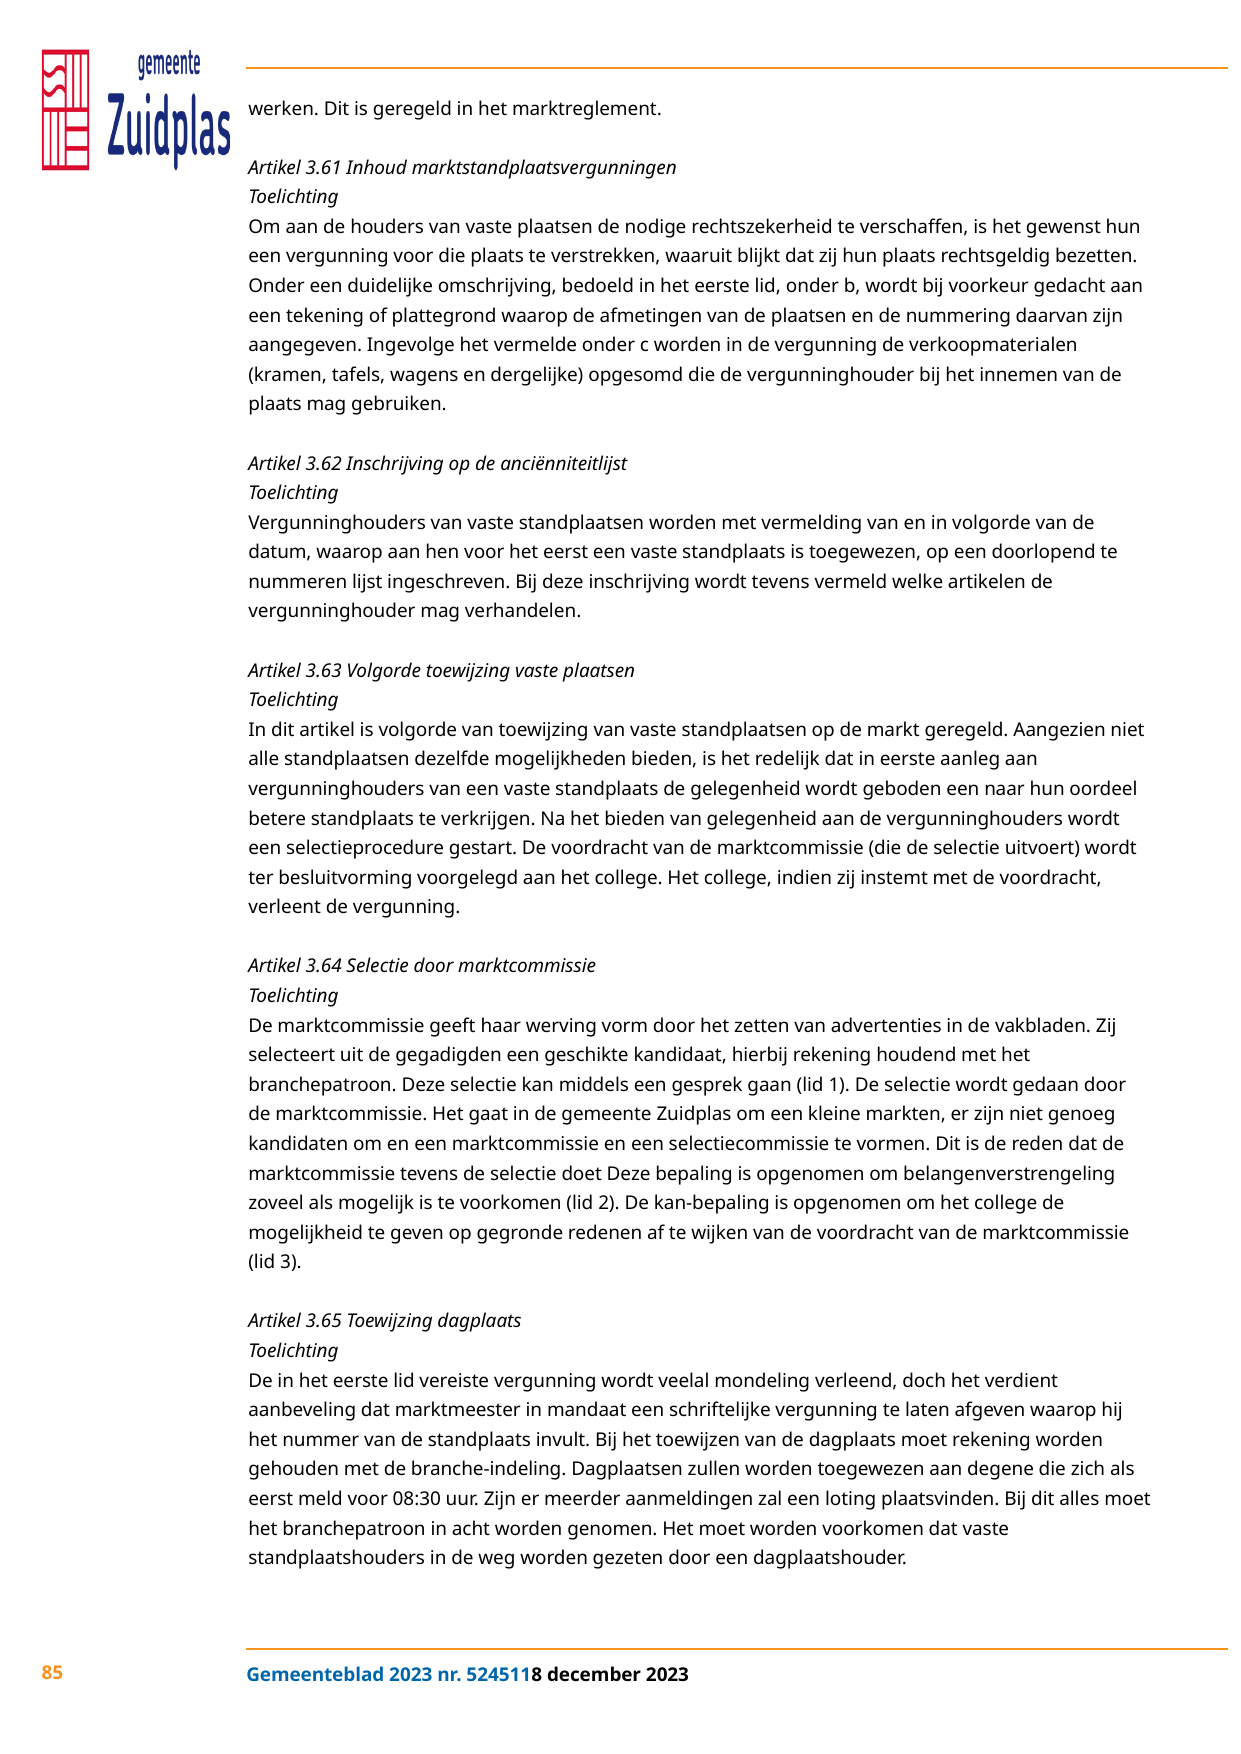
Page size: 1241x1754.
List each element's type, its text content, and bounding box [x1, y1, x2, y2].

text Artikel 3.64 Selectie door marktcommissie [248, 953, 1152, 978]
text De in het eerste lid vereiste vergunning wordt veelal mondeling verleend, doch het verdient aanbeveling dat marktmeester in mandaat een schriftelijke vergunning te laten afgeven waarop hij het nummer van de standplaats invult. Bij het toewijzen van de dagplaats moet rekening worden gehouden met de branche-indeling. Dagplaatsen zullen worden toegewezen aan degene die zich als eerst meld voor 08:30 uur. Zijn er meerder aanmeldingen zal een loting plaatsvinden. Bij dit alles moet het branchepatroon in acht worden genomen. Het moet worden voorkomen dat vaste standplaatshouders in de weg worden gezeten door een dagplaatshouder. [248, 1367, 1152, 1570]
text Vergunninghouders van vaste standplaatsen worden met vermelding van en in volgorde van de datum, waarop aan hen voor het eerst een vaste standplaats is toegewezen, op een doorlopend te nummeren lijst ingeschreven. Bij deze inschrijving wordt tevens vermeld welke artikelen de vergunninghouder mag verhandelen. [248, 509, 1152, 623]
text Artikel 3.61 Inhoud marktstandplaatsvergunningen [248, 154, 1152, 180]
text Artikel 3.63 Volgorde toewijzing vaste plaatsen [248, 657, 1152, 683]
text In dit artikel is volgorde van toewijzing van vaste standplaatsen op de markt geregeld. Aangezien niet alle standplaatsen dezelfde mogelijkheden bieden, is het redelijk dat in eerste aanleg aan vergunninghouders van een vaste standplaats de gelegenheid wordt geboden een naar hun oordeel betere standplaats te verkrijgen. Na het bieden van gelegenheid aan de vergunninghouders wordt een selectieprocedure gestart. De voordracht van de marktcommissie (die de selectie uitvoert) wordt ter besluitvorming voorgelegd aan het college. Het college, indien zij instemt met de voordracht, verleent de vergunning. [248, 716, 1152, 919]
text De marktcommissie geeft haar werving vorm door het zetten van advertenties in de vakbladen. Zij selecteert uit de gegadigden een geschikte kandidaat, hierbij rekening houdend met het branchepatroon. Deze selectie kan middels een gesprek gaan (lid 1). De selectie wordt gedaan door de marktcommissie. Het gaat in de gemeente Zuidplas om een kleine markten, er zijn niet genoeg kandidaten om en een marktcommissie en een selectiecommissie te vormen. Dit is de reden dat de marktcommissie tevens de selectie doet Deze bepaling is opgenomen om belangenverstrengeling zoveel als mogelijk is te voorkomen (lid 2). De kan-bepaling is opgenomen om het college de mogelijkheid te geven op gegronde redenen af te wijken van de voordracht van de marktcommissie (lid 3). [248, 1012, 1152, 1274]
text werken. Dit is geregeld in het marktreglement. [248, 95, 1152, 121]
text Toelichting [248, 686, 1152, 712]
text Toelichting [248, 183, 1152, 209]
text Toelichting [248, 1337, 1152, 1363]
text Toelichting [248, 982, 1152, 1008]
text Toelichting [248, 479, 1152, 505]
picture [41, 47, 231, 172]
text Artikel 3.62 Inschrijving op de anciënniteitlijst [248, 450, 1152, 476]
text Artikel 3.65 Toewijzing dagplaats [248, 1308, 1152, 1333]
text Om aan de houders van vaste plaatsen de nodige rechtszekerheid te verschaffen, is het gewenst hun een vergunning voor die plaats te verstrekken, waaruit blijkt dat zij hun plaats rechtsgeldig bezetten. Onder een duidelijke omschrijving, bedoeld in het eerste lid, onder b, wordt bij voorkeur gedacht aan een tekening of plattegrond waarop de afmetingen van de plaatsen en de nummering daarvan zijn aangegeven. Ingevolge het vermelde onder c worden in de vergunning de verkoopmaterialen (kramen, tafels, wagens en dergelijke) opgesomd die de vergunninghouder bij het innemen van de plaats mag gebruiken. [248, 213, 1152, 416]
